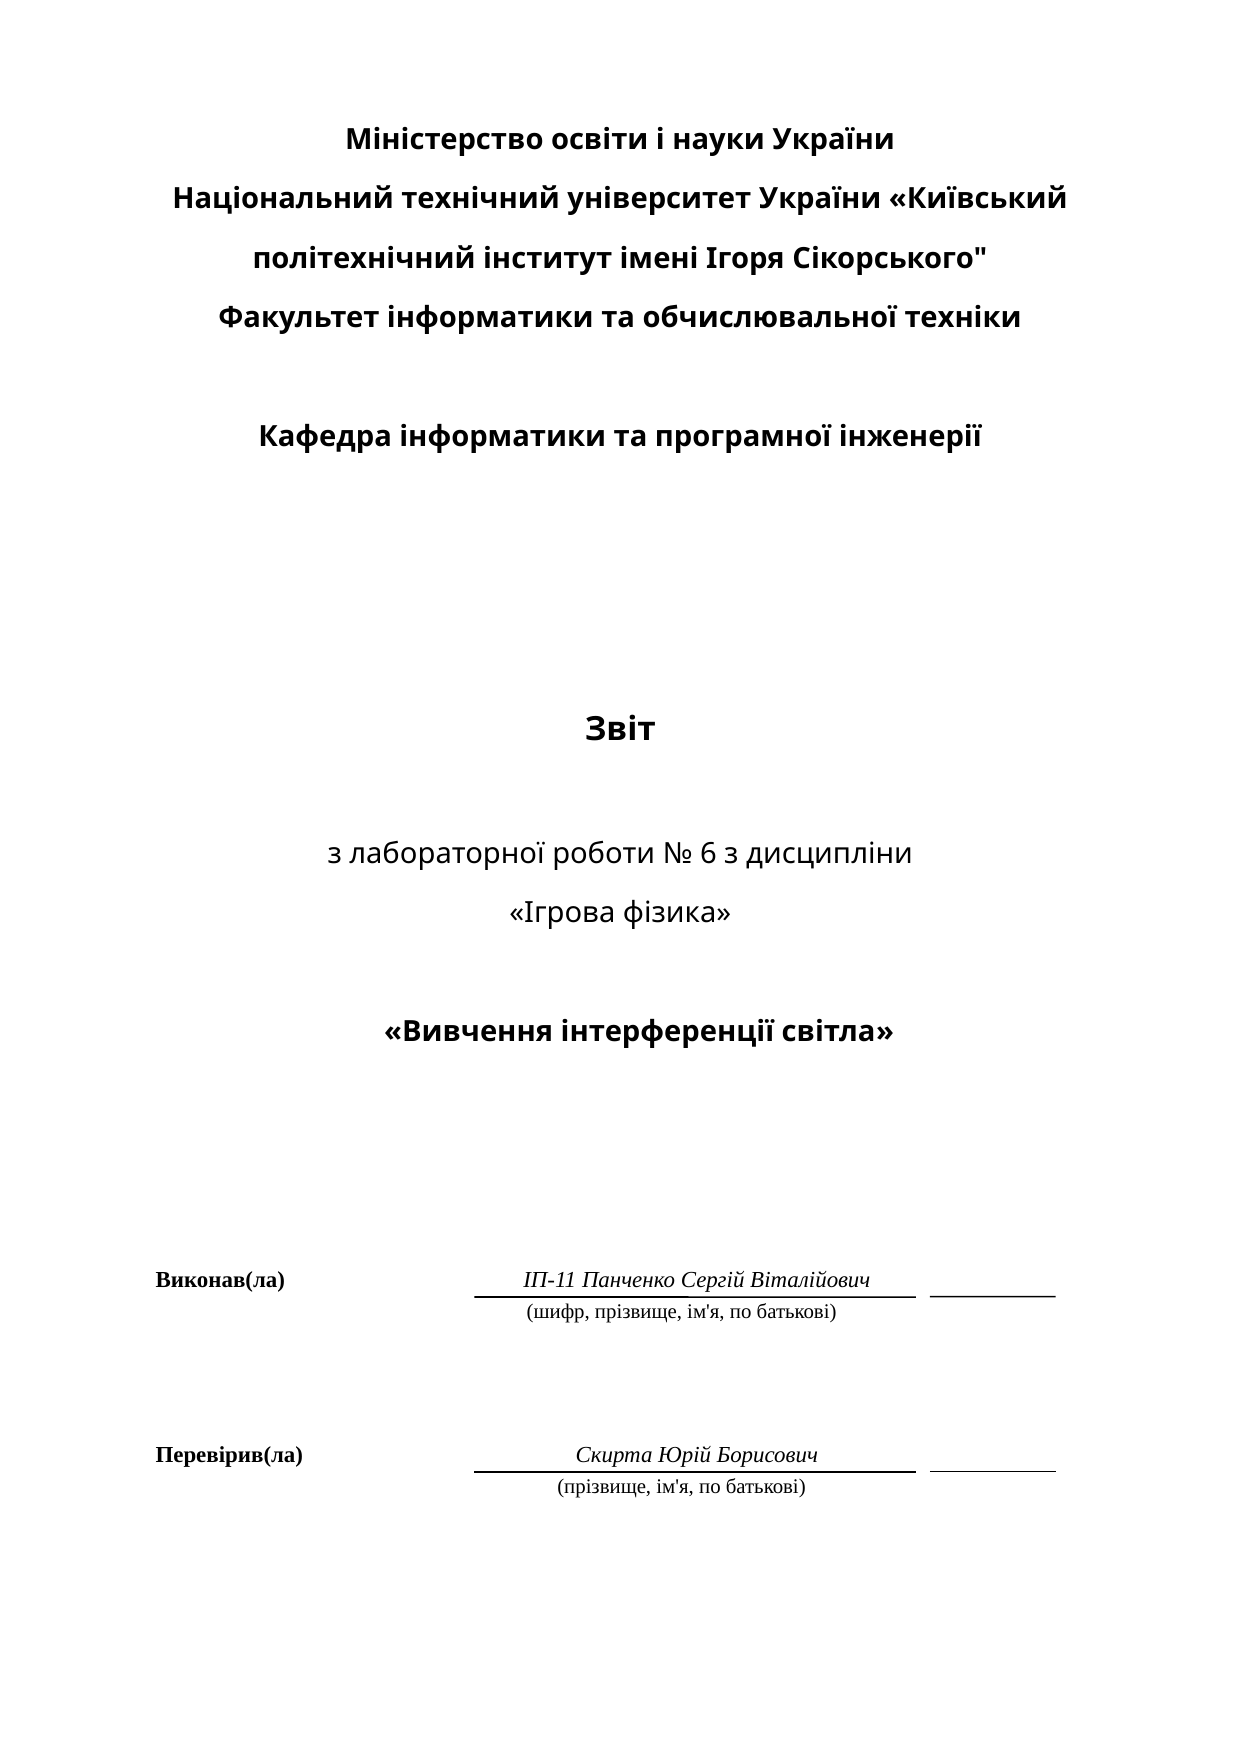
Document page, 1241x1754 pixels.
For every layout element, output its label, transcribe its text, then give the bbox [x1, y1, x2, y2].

text Звіт [118, 704, 1122, 750]
text Факультет інформатики та обчислювальної техніки [118, 297, 1122, 336]
text «Вивчення інтерференції світла» [156, 1011, 1122, 1050]
text з лабораторної роботи № 6 з дисципліни [118, 832, 1122, 872]
text Кафедра інформатики та програмної інженерії [118, 416, 1122, 455]
text Міністерство освіти і науки України [118, 118, 1122, 158]
text «Ігрова фізика» [118, 892, 1122, 931]
text Національний технічний університет України «Київський політехнічний інститут імені Ігоря Сікорського" [118, 178, 1122, 277]
